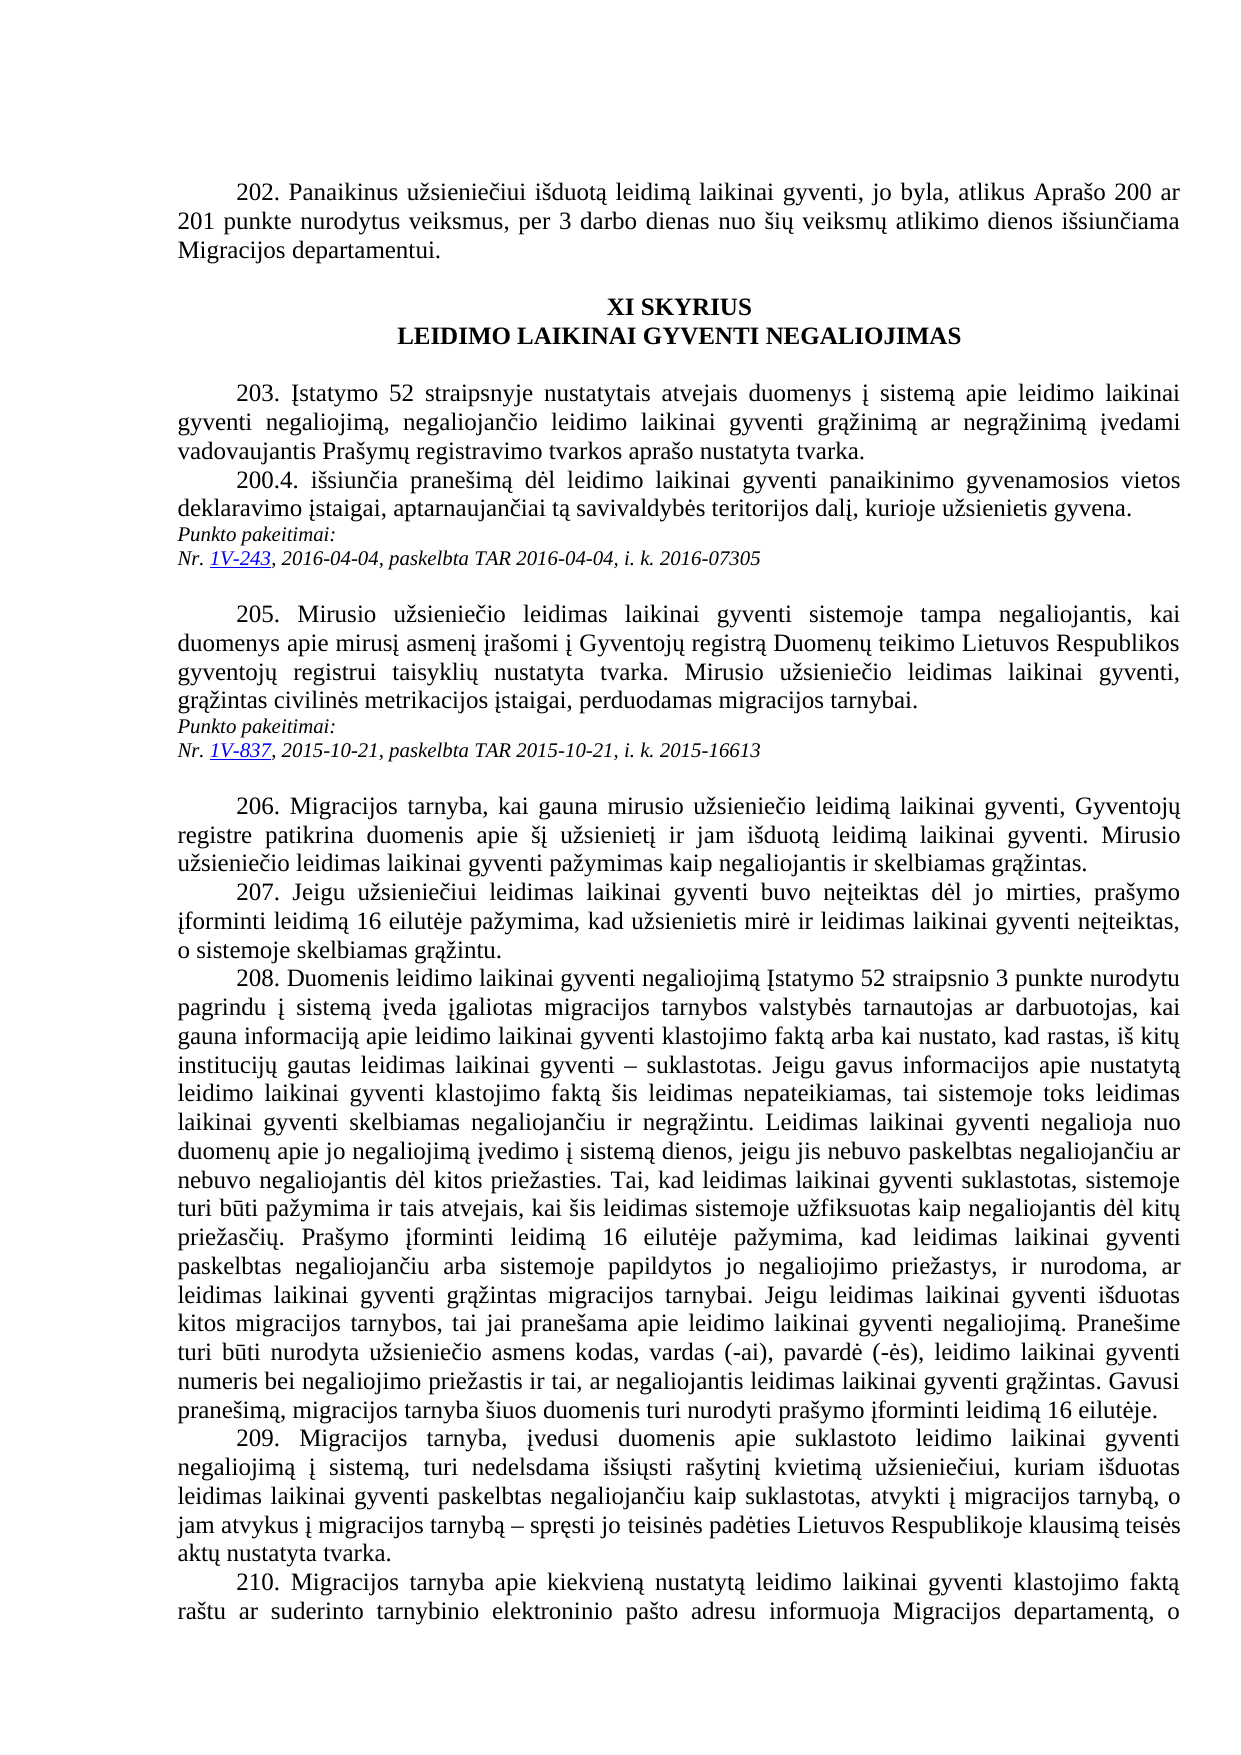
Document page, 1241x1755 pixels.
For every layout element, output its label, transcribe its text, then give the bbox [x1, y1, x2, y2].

text LEIDIMO LAIKINAI GYVENTI NEGALIOJIMAS [177, 321, 1181, 350]
text Punkto pakeitimai: [177, 522, 1181, 546]
text 202. Panaikinus užsieniečiui išduotą leidimą laikinai gyventi, jo byla, atlikus Aprašo 200 ar 201 punkte nurodytus veiksmus, per 3 darbo dienas nuo šių veiksmų atlikimo dienos išsiunčiama Migracijos departamentui. [177, 177, 1181, 263]
text Nr. 1V-243, 2016-04-04, paskelbta TAR 2016-04-04, i. k. 2016-07305 [177, 546, 1181, 570]
text Punkto pakeitimai: [177, 714, 1181, 738]
text 208. Duomenis leidimo laikinai gyventi negaliojimą Įstatymo 52 straipsnio 3 punkte nurodytu pagrindu į sistemą įveda įgaliotas migracijos tarnybos valstybės tarnautojas ar darbuotojas, kai gauna informaciją apie leidimo laikinai gyventi klastojimo faktą arba kai nustato, kad rastas, iš kitų institucijų gautas leidimas laikinai gyventi – suklastotas. Jeigu gavus informacijos apie nustatytą leidimo laikinai gyventi klastojimo faktą šis leidimas nepateikiamas, tai sistemoje toks leidimas laikinai gyventi skelbiamas negaliojančiu ir negrąžintu. Leidimas laikinai gyventi negalioja nuo duomenų apie jo negaliojimą įvedimo į sistemą dienos, jeigu jis nebuvo paskelbtas negaliojančiu ar nebuvo negaliojantis dėl kitos priežasties. Tai, kad leidimas laikinai gyventi suklastotas, sistemoje turi būti pažymima ir tais atvejais, kai šis leidimas sistemoje užfiksuotas kaip negaliojantis dėl kitų priežasčių. Prašymo įforminti leidimą 16 eilutėje pažymima, kad leidimas laikinai gyventi paskelbtas negaliojančiu arba sistemoje papildytos jo negaliojimo priežastys, ir nurodoma, ar leidimas laikinai gyventi grąžintas migracijos tarnybai. Jeigu leidimas laikinai gyventi išduotas kitos migracijos tarnybos, tai jai pranešama apie leidimo laikinai gyventi negaliojimą. Pranešime turi būti nurodyta užsieniečio asmens kodas, vardas (-ai), pavardė (-ės), leidimo laikinai gyventi numeris bei negaliojimo priežastis ir tai, ar negaliojantis leidimas laikinai gyventi grąžintas. Gavusi pranešimą, migracijos tarnyba šiuos duomenis turi nurodyti prašymo įforminti leidimą 16 eilutėje. [177, 963, 1181, 1423]
text 210. Migracijos tarnyba apie kiekvieną nustatytą leidimo laikinai gyventi klastojimo faktą raštu ar suderinto tarnybinio elektroninio pašto adresu informuoja Migracijos departamentą, o [177, 1567, 1181, 1625]
text XI SKYRIUS [177, 292, 1181, 321]
text Nr. 1V-837, 2015-10-21, paskelbta TAR 2015-10-21, i. k. 2015-16613 [177, 738, 1181, 762]
text 207. Jeigu užsieniečiui leidimas laikinai gyventi buvo neįteiktas dėl jo mirties, prašymo įforminti leidimą 16 eilutėje pažymima, kad užsienietis mirė ir leidimas laikinai gyventi neįteiktas, o sistemoje skelbiamas grąžintu. [177, 877, 1181, 963]
text 203. Įstatymo 52 straipsnyje nustatytais atvejais duomenys į sistemą apie leidimo laikinai gyventi negaliojimą, negaliojančio leidimo laikinai gyventi grąžinimą ar negrąžinimą įvedami vadovaujantis Prašymų registravimo tvarkos aprašo nustatyta tvarka. [177, 378, 1181, 465]
text 206. Migracijos tarnyba, kai gauna mirusio užsieniečio leidimą laikinai gyventi, Gyventojų registre patikrina duomenis apie šį užsienietį ir jam išduotą leidimą laikinai gyventi. Mirusio užsieniečio leidimas laikinai gyventi pažymimas kaip negaliojantis ir skelbiamas grąžintas. [177, 791, 1181, 877]
text 209. Migracijos tarnyba, įvedusi duomenis apie suklastoto leidimo laikinai gyventi negaliojimą į sistemą, turi nedelsdama išsiųsti rašytinį kvietimą užsieniečiui, kuriam išduotas leidimas laikinai gyventi paskelbtas negaliojančiu kaip suklastotas, atvykti į migracijos tarnybą, o jam atvykus į migracijos tarnybą – spręsti jo teisinės padėties Lietuvos Respublikoje klausimą teisės aktų nustatyta tvarka. [177, 1423, 1181, 1567]
text 200.4. išsiunčia pranešimą dėl leidimo laikinai gyventi panaikinimo gyvenamosios vietos deklaravimo įstaigai, aptarnaujančiai tą savivaldybės teritorijos dalį, kurioje užsienietis gyvena. [177, 465, 1181, 522]
text 205. Mirusio užsieniečio leidimas laikinai gyventi sistemoje tampa negaliojantis, kai duomenys apie mirusį asmenį įrašomi į Gyventojų registrą Duomenų teikimo Lietuvos Respublikos gyventojų registrui taisyklių nustatyta tvarka. Mirusio užsieniečio leidimas laikinai gyventi, grąžintas civilinės metrikacijos įstaigai, perduodamas migracijos tarnybai. [177, 599, 1181, 714]
